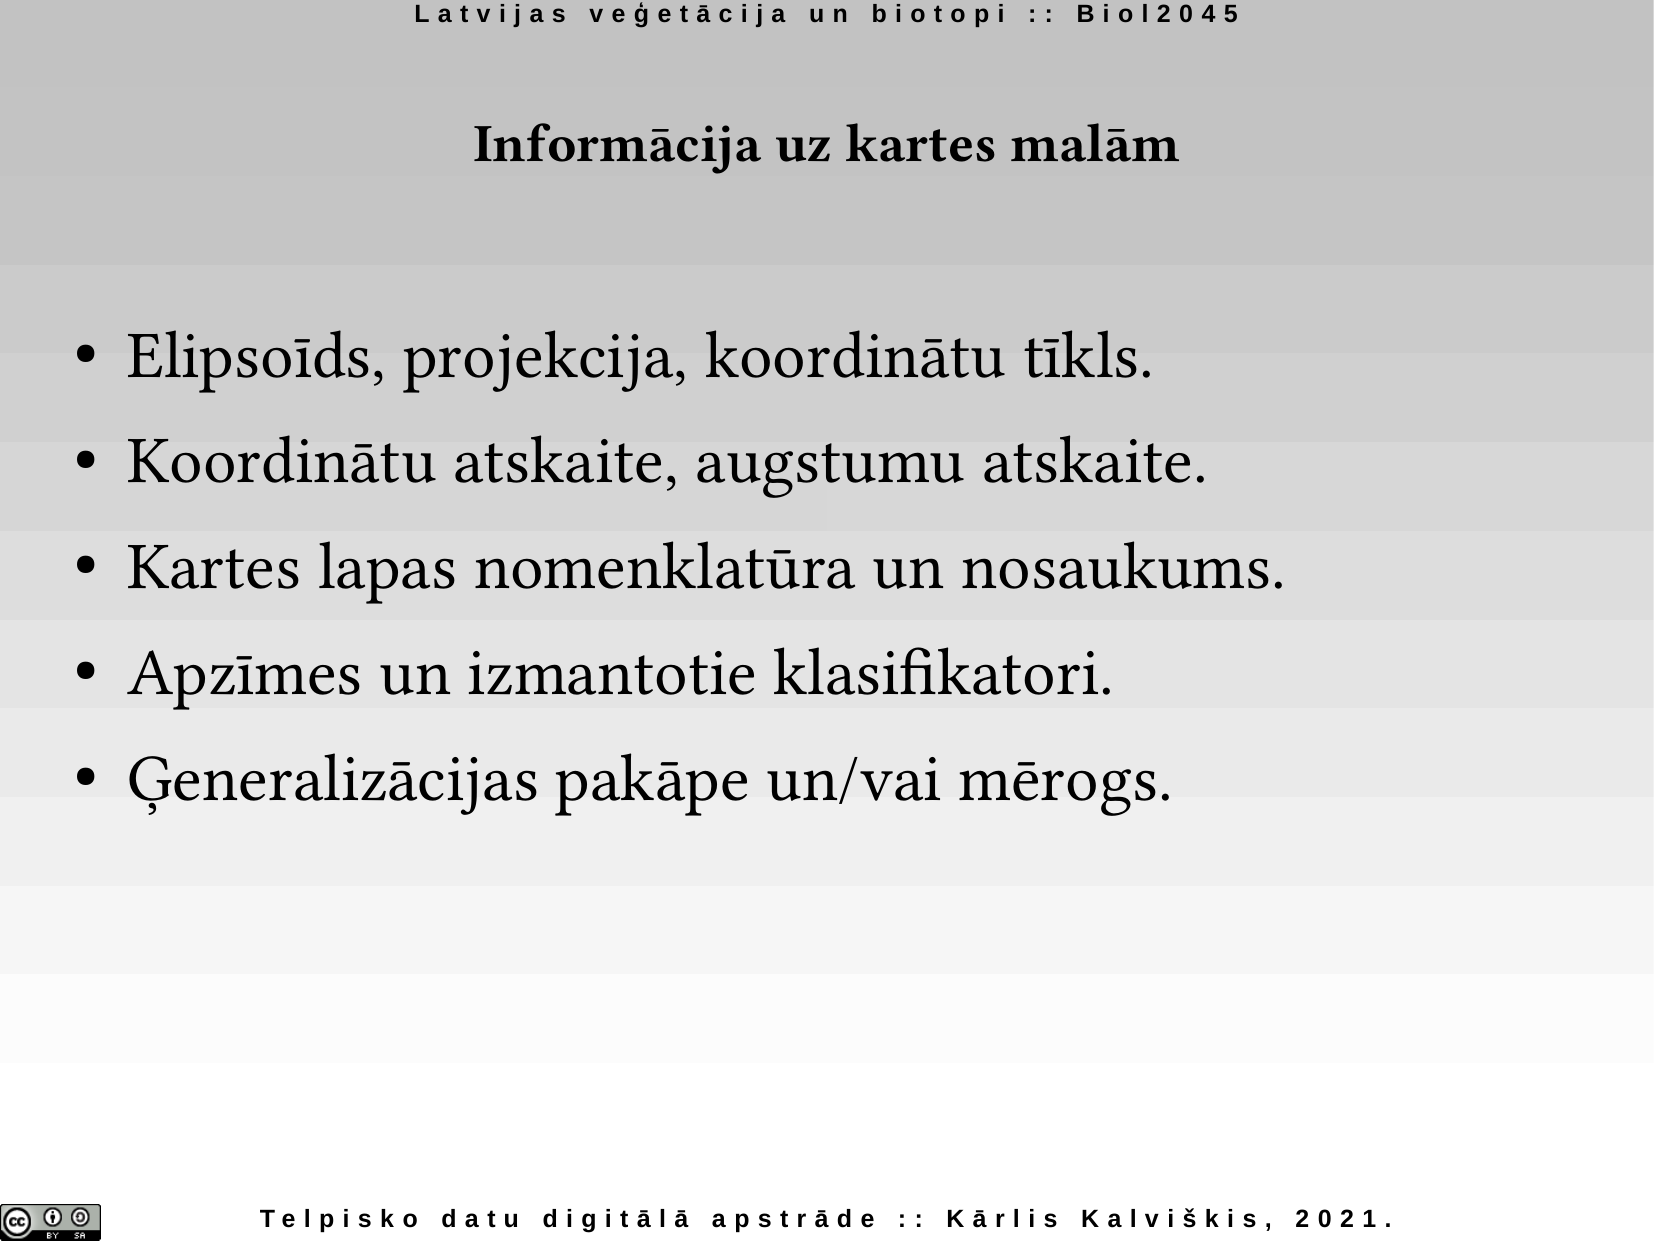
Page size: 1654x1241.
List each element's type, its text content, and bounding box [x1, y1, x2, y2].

picture [0, 287, 1654, 1241]
list Elipsoīds, projekcija, koordinātu tīkls. Koordinātu atskaite, augstumu atskaite. Kartes lapas nomenklatūra un nosaukums. Apzīmes un izmantotie klasifikatori. Ģeneralizācijas pakāpe un/vai mērogs. [56, 317, 1600, 1175]
title Informācija uz kartes malām [0, 1, 1654, 287]
